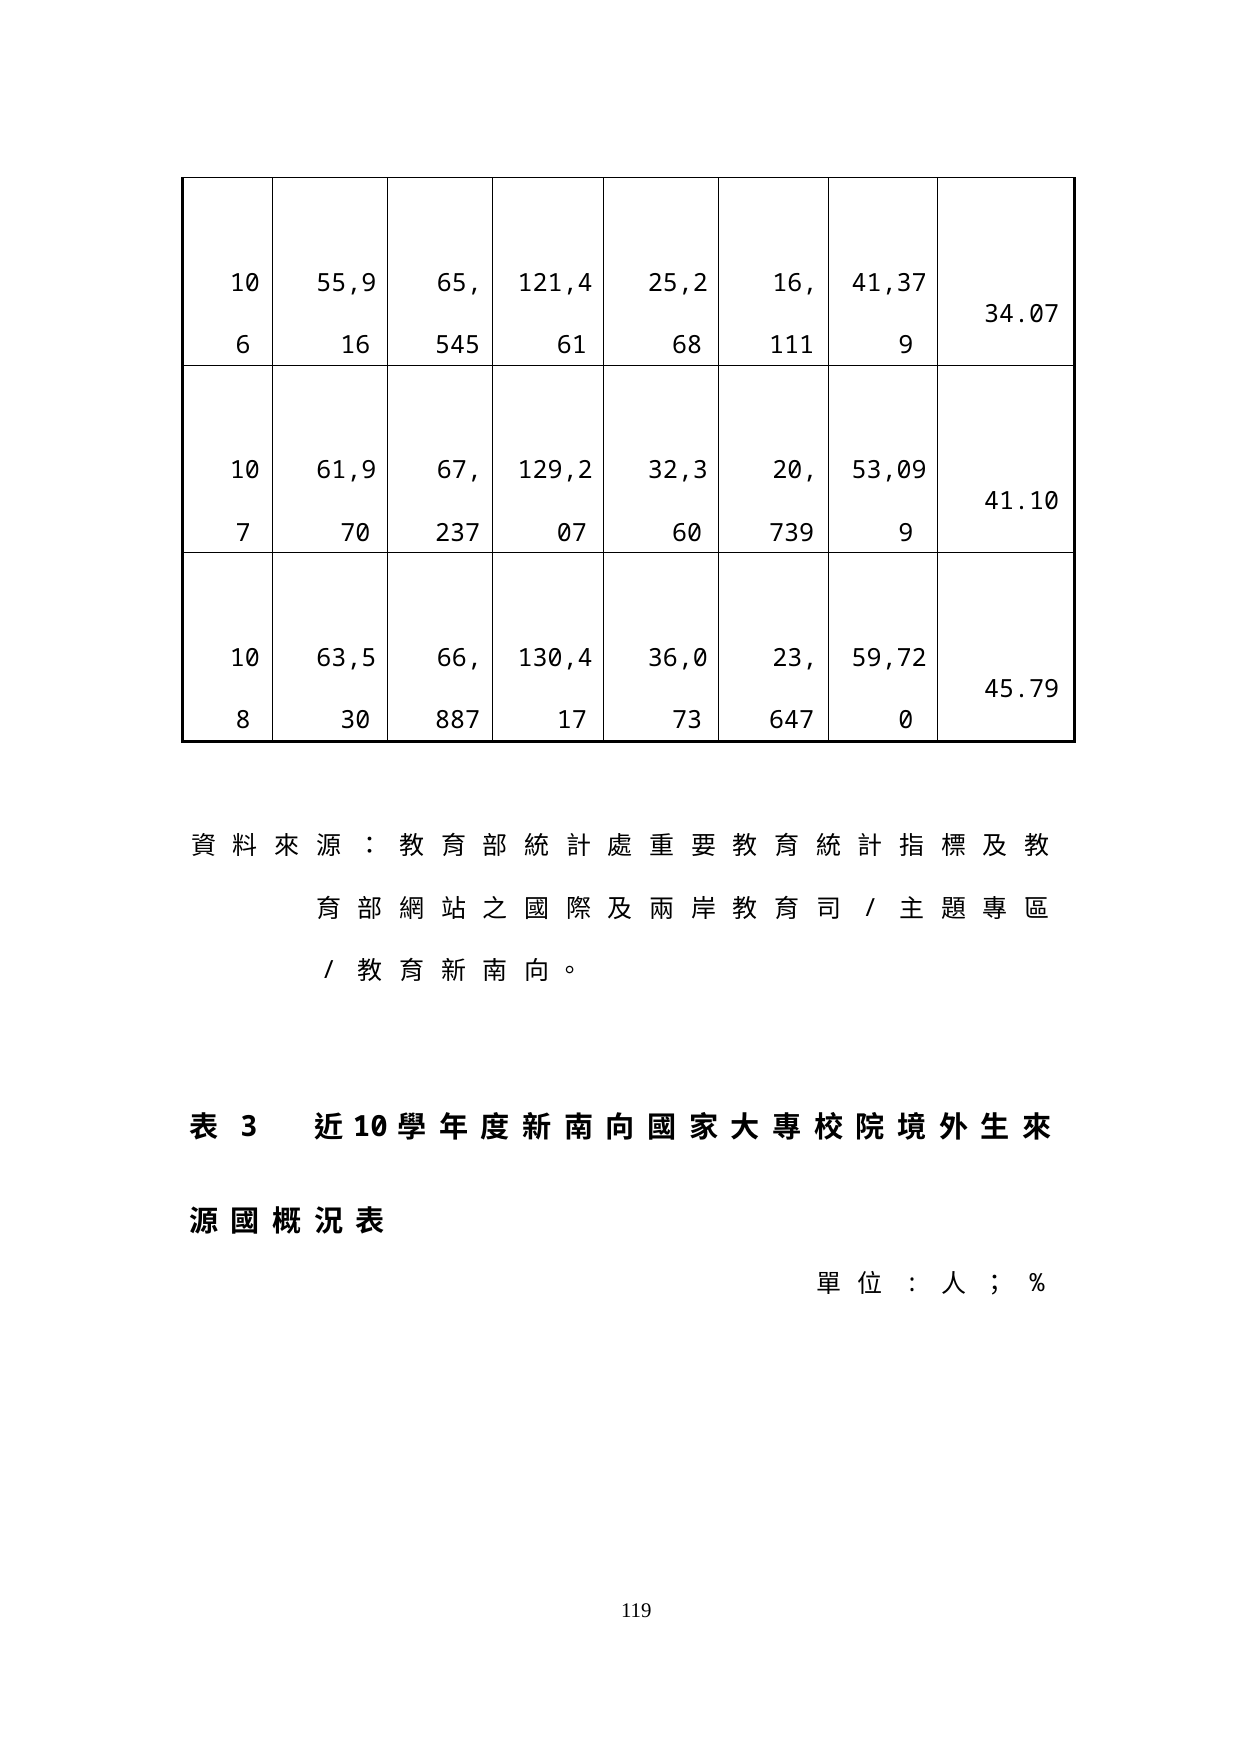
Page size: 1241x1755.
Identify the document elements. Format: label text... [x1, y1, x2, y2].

table_cell 36,073 [604, 553, 718, 740]
table_cell 16,111 [719, 178, 828, 365]
table_cell 32,360 [604, 366, 718, 552]
table_cell 59,720 [829, 553, 937, 740]
text 表3 近10學年度新南向國家大專校院境外生來源國概況表 [183, 1052, 1058, 1240]
table_cell 55,916 [273, 178, 387, 365]
table_cell 20,739 [719, 366, 828, 552]
table_cell 108 [184, 553, 272, 740]
table_cell 121,461 [493, 178, 603, 365]
table_cell 106 [184, 178, 272, 365]
table_cell 53,099 [829, 366, 937, 552]
table_cell 41,379 [829, 178, 937, 365]
table_cell 63,530 [273, 553, 387, 740]
table_cell 23,647 [719, 553, 828, 740]
table_cell 129,207 [493, 366, 603, 552]
table_cell 41.10 [938, 366, 1073, 552]
table_cell 107 [184, 366, 272, 552]
table_cell 67,237 [388, 366, 492, 552]
table_cell 34.07 [938, 178, 1073, 365]
table_cell 65,545 [388, 178, 492, 365]
table_cell 66,887 [388, 553, 492, 740]
table_cell 45.79 [938, 553, 1073, 740]
text 單位:人；% [183, 1240, 1058, 1302]
text 資料來源：教育部統計處重要教育統計指標及教育部網站之國際及兩岸教育司/主題專區/教育新南向。 [183, 802, 1058, 990]
table_cell 130,417 [493, 553, 603, 740]
table_cell 25,268 [604, 178, 718, 365]
table_cell 61,970 [273, 366, 387, 552]
